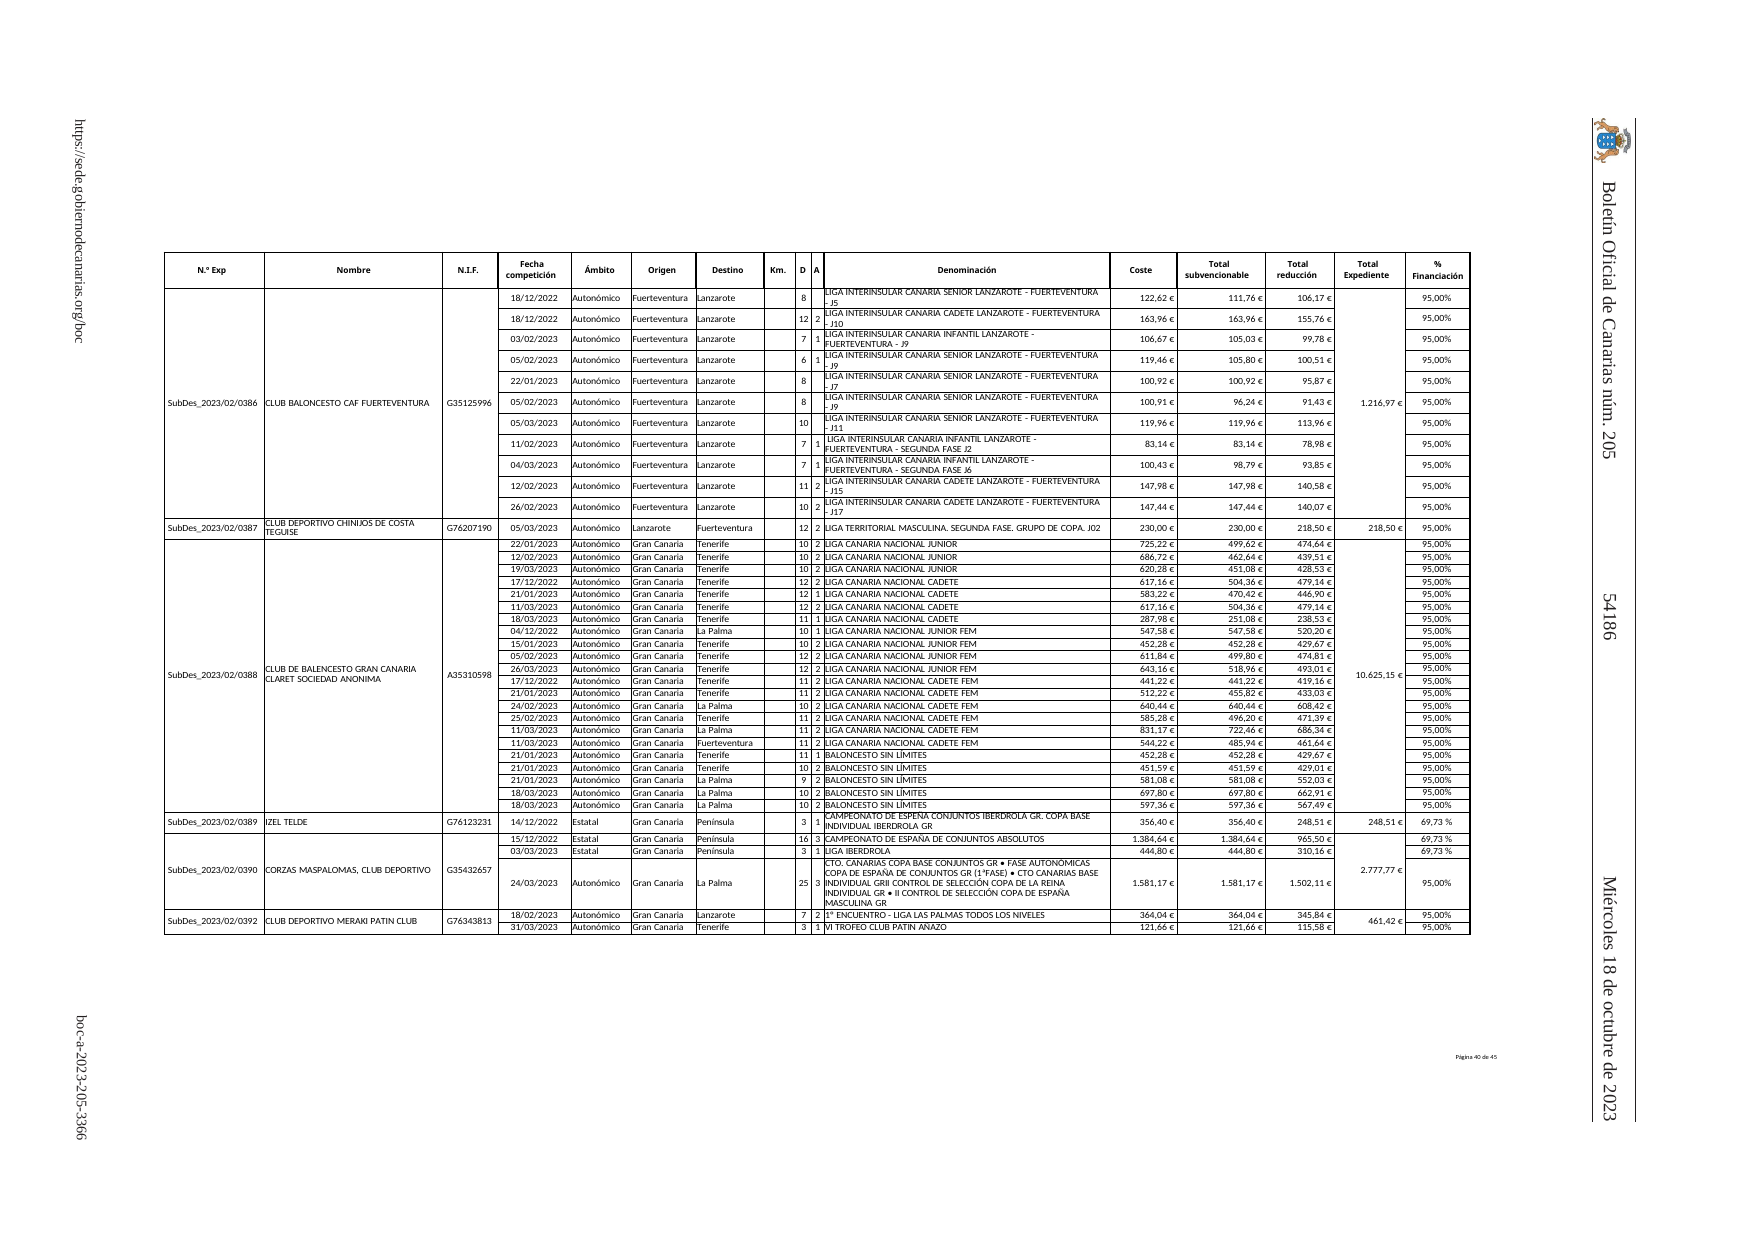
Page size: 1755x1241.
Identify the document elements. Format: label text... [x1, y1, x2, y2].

table_cell [765, 498, 795, 518]
table_cell Estatal [572, 813, 631, 833]
table_cell 1 [812, 589, 824, 601]
table_cell Fuerteventura [697, 519, 764, 539]
table_cell LIGA CANARIA NACIONAL CADETE [825, 589, 1110, 601]
table_cell 3 [812, 859, 824, 909]
table_cell 18/03/2023 [499, 614, 571, 625]
table_cell 12 [796, 309, 811, 329]
table_cell Gran Canaria [632, 602, 696, 613]
table_cell Fuerteventura [632, 477, 696, 497]
table_cell 95,00% [1406, 351, 1469, 371]
table_cell 95,00% [1406, 614, 1469, 625]
table_cell 95,00% [1406, 676, 1469, 687]
table_cell 163,96 € [1178, 309, 1265, 329]
table_cell 686,72 € [1111, 552, 1177, 563]
table_cell 11 [796, 726, 811, 737]
table_cell 429,01 € [1266, 763, 1334, 774]
table_cell 520,20 € [1266, 626, 1334, 638]
table_cell Gran Canaria [632, 738, 696, 749]
table_cell 583,22 € [1111, 589, 1177, 601]
table_cell 1 [812, 813, 824, 833]
table_cell 451,08 € [1178, 565, 1265, 576]
table_cell 470,42 € [1178, 589, 1265, 601]
table_cell 12/02/2023 [499, 552, 571, 563]
table_cell BALONCESTO SIN LÍMITES [825, 750, 1110, 762]
table_cell 493,01 € [1266, 664, 1334, 675]
table_cell 119,96 € [1111, 414, 1177, 434]
table_cell Fuerteventura [632, 456, 696, 476]
table_cell [765, 309, 795, 329]
table_cell Autonómico [572, 456, 631, 476]
table_cell 499,62 € [1178, 540, 1265, 551]
table_cell [765, 477, 795, 497]
table_cell Lanzarote [697, 372, 764, 392]
table_cell 95,87 € [1266, 372, 1334, 392]
table_cell Autonómico [572, 910, 631, 921]
table_cell 11/03/2023 [499, 738, 571, 749]
table_cell Autonómico [572, 372, 631, 392]
table_cell CLUB DEPORTIVO MERAKI PATIN CLUB [265, 910, 442, 934]
table_cell Estatal [572, 834, 631, 845]
table_cell 95,00% [1406, 910, 1469, 921]
table_cell 140,58 € [1266, 477, 1334, 497]
table_cell Autonómico [572, 414, 631, 434]
table_cell 95,00% [1406, 393, 1469, 413]
table_cell Lanzarote [697, 309, 764, 329]
table_cell Autonómico [572, 859, 631, 909]
table_cell 617,16 € [1111, 577, 1177, 588]
table_cell 439,51 € [1266, 552, 1334, 563]
table_cell [765, 289, 795, 308]
table_cell Gran Canaria [632, 800, 696, 811]
table_cell 433,03 € [1266, 689, 1334, 700]
table_cell LIGA CANARIA NACIONAL CADETE FEM [825, 713, 1110, 724]
table_cell 1.581,17 € [1111, 859, 1177, 909]
table_cell 485,94 € [1178, 738, 1265, 749]
table_cell CORZAS MASPALOMAS, CLUB DEPORTIVO [265, 834, 442, 909]
table_cell 21/01/2023 [499, 763, 571, 774]
table_cell [765, 846, 795, 858]
table_cell [765, 750, 795, 762]
table_cell 03/02/2023 [499, 330, 571, 350]
table_cell Gran Canaria [632, 614, 696, 625]
table_cell 115,58 € [1266, 923, 1334, 934]
table_cell 95,00% [1406, 859, 1469, 909]
table_cell 462,64 € [1178, 552, 1265, 563]
table_cell 95,00% [1406, 651, 1469, 663]
table_cell 12 [796, 589, 811, 601]
table_cell G76207190 [443, 519, 498, 539]
table_cell Tenerife [697, 689, 764, 700]
table_cell Autonómico [572, 800, 631, 811]
table_cell Lanzarote [697, 456, 764, 476]
table_cell 21/01/2023 [499, 775, 571, 787]
table_cell 95,00% [1406, 775, 1469, 787]
table_cell LIGA INTERINSULAR CANARIA SENIOR LANZAROTE - FUERTEVENTURA - J9 [825, 351, 1110, 371]
table_cell 2 [812, 498, 824, 518]
table_cell 1 [812, 435, 824, 455]
table_cell 100,43 € [1111, 456, 1177, 476]
table_header Ámbito [572, 253, 631, 287]
table_cell LIGA CANARIA NACIONAL CADETE FEM [825, 726, 1110, 737]
table_cell 11 [796, 689, 811, 700]
table_cell Autonómico [572, 689, 631, 700]
table_cell 21/01/2023 [499, 689, 571, 700]
table_cell 1 [812, 614, 824, 625]
table_cell LIGA INTERINSULAR CANARIA SENIOR LANZAROTE - FUERTEVENTURA - J5 [825, 289, 1110, 308]
table_cell 441,22 € [1111, 676, 1177, 687]
table_cell LIGA CANARIA NACIONAL JUNIOR FEM [825, 651, 1110, 663]
table_cell 95,00% [1406, 923, 1469, 934]
table_cell 2 [812, 738, 824, 749]
table_cell 2 [812, 565, 824, 576]
table_cell 10 [796, 565, 811, 576]
table_cell 95,00% [1406, 289, 1469, 308]
table_cell 18/12/2022 [499, 309, 571, 329]
table_cell LIGA IBERDROLA [825, 846, 1110, 858]
table_header Origen [632, 253, 695, 287]
table_cell Gran Canaria [632, 923, 696, 934]
table_cell 597,36 € [1111, 800, 1177, 811]
table_cell CLUB BALONCESTO CAF FUERTEVENTURA [265, 289, 442, 518]
table_cell [765, 763, 795, 774]
table_cell Lanzarote [697, 330, 764, 350]
table_cell SubDes_2023/02/0386 [165, 289, 264, 518]
table_cell 479,14 € [1266, 577, 1334, 588]
table_cell [765, 519, 795, 539]
table_cell LIGA CANARIA NACIONAL CADETE FEM [825, 689, 1110, 700]
table_header Fecha competición [499, 253, 571, 287]
table_cell 1 [812, 750, 824, 762]
table_cell 95,00% [1406, 701, 1469, 712]
table_cell 111,76 € [1178, 289, 1265, 308]
table_cell 1 [812, 846, 824, 858]
table_cell 11 [796, 614, 811, 625]
table_cell Gran Canaria [632, 577, 696, 588]
table_cell SubDes_2023/02/0390 [165, 834, 264, 909]
table_cell 287,98 € [1111, 614, 1177, 625]
table_cell 24/03/2023 [499, 859, 571, 909]
table_cell Gran Canaria [632, 540, 696, 551]
table_cell Fuerteventura [632, 309, 696, 329]
table_cell 04/03/2023 [499, 456, 571, 476]
table_cell Gran Canaria [632, 726, 696, 737]
table_cell Gran Canaria [632, 701, 696, 712]
table_cell 10 [796, 540, 811, 551]
table_cell [765, 540, 795, 551]
table_cell Tenerife [697, 664, 764, 675]
table_cell 608,42 € [1266, 701, 1334, 712]
table_cell 9 [796, 775, 811, 787]
table_cell La Palma [697, 859, 764, 909]
table_cell 2 [812, 664, 824, 675]
table_cell 95,00% [1406, 414, 1469, 434]
table_cell 356,40 € [1111, 813, 1177, 833]
table_cell [765, 775, 795, 787]
table_cell 05/02/2023 [499, 351, 571, 371]
table_cell 10 [796, 788, 811, 799]
table_cell [765, 552, 795, 563]
table_cell 451,59 € [1178, 763, 1265, 774]
table_cell SubDes_2023/02/0387 [165, 519, 264, 539]
table_cell Fuerteventura [632, 351, 696, 371]
table_cell Tenerife [697, 577, 764, 588]
table_cell 2 [812, 639, 824, 650]
table_cell Gran Canaria [632, 565, 696, 576]
table_cell [765, 589, 795, 601]
table_cell 428,53 € [1266, 565, 1334, 576]
table_cell Tenerife [697, 651, 764, 663]
table_cell SubDes_2023/02/0389 [165, 813, 264, 833]
table_cell La Palma [697, 775, 764, 787]
table_cell 10 [796, 498, 811, 518]
table_cell 95,00% [1406, 713, 1469, 724]
table_cell 2 [812, 788, 824, 799]
table_cell 95,00% [1406, 540, 1469, 551]
table_cell CTO. CANARIAS COPA BASE CONJUNTOS GR • FASE AUTONÓMICAS COPA DE ESPAÑA DE CONJUNTOS GR (1ªFASE) • CTO CANARIAS BASE INDIVIDUAL GRII CONTROL DE SELECCIÓN COPA DE LA REINA INDIVIDUAL GR • II CONTROL DE SELECCIÓN COPA DE ESPAÑA MASCULINA GR [825, 859, 1110, 909]
table_cell 95,00% [1406, 519, 1469, 539]
table_cell SubDes_2023/02/0388 [165, 540, 264, 811]
table_cell Gran Canaria [632, 626, 696, 638]
table_cell 95,00% [1406, 626, 1469, 638]
table_cell Fuerteventura [632, 435, 696, 455]
table_cell [765, 614, 795, 625]
table_cell Lanzarote [697, 435, 764, 455]
table_cell [765, 351, 795, 371]
table_cell Autonómico [572, 309, 631, 329]
table_cell SubDes_2023/02/0392 [165, 910, 264, 934]
table_cell LIGA CANARIA NACIONAL CADETE FEM [825, 701, 1110, 712]
table_cell 100,51 € [1266, 351, 1334, 371]
table_cell 2 [812, 910, 824, 921]
table_cell 11 [796, 738, 811, 749]
table_cell LIGA INTERINSULAR CANARIA INFANTIL LANZAROTE - FUERTEVENTURA - J9 [825, 330, 1110, 350]
table_cell 24/02/2023 [499, 701, 571, 712]
table_cell 147,44 € [1111, 498, 1177, 518]
table_cell Gran Canaria [632, 676, 696, 687]
table_cell Península [697, 834, 764, 845]
table_cell Autonómico [572, 750, 631, 762]
table_cell Autonómico [572, 664, 631, 675]
table_cell Tenerife [697, 750, 764, 762]
table_cell Autonómico [572, 651, 631, 663]
table_cell 2 [812, 540, 824, 551]
table_cell Autonómico [572, 589, 631, 601]
table_cell 722,46 € [1178, 726, 1265, 737]
text 54186 [1600, 593, 1621, 642]
table_cell 218,50 € [1335, 519, 1405, 539]
table_cell 1.216,97 € [1335, 289, 1405, 518]
table_header N.º Exp [165, 253, 264, 287]
table_cell 17/12/2022 [499, 676, 571, 687]
table_cell [765, 456, 795, 476]
table_cell BALONCESTO SIN LÍMITES [825, 788, 1110, 799]
table_cell 95,00% [1406, 456, 1469, 476]
table_cell 15/01/2023 [499, 639, 571, 650]
table_cell Gran Canaria [632, 859, 696, 909]
table_cell 95,00% [1406, 664, 1469, 675]
table_cell 91,43 € [1266, 393, 1334, 413]
table_cell Lanzarote [697, 910, 764, 921]
table_cell Autonómico [572, 763, 631, 774]
table_cell 95,00% [1406, 788, 1469, 799]
table_cell Lanzarote [632, 519, 696, 539]
table_cell [765, 664, 795, 675]
table_cell 22/01/2023 [499, 372, 571, 392]
table_cell [765, 676, 795, 687]
table_cell Tenerife [697, 763, 764, 774]
table_cell LIGA TERRITORIAL MASCULINA. SEGUNDA FASE. GRUPO DE COPA. J02 [825, 519, 1110, 539]
table_cell 2 [812, 552, 824, 563]
table_cell 429,67 € [1266, 639, 1334, 650]
table_cell Lanzarote [697, 498, 764, 518]
table_cell LIGA CANARIA NACIONAL JUNIOR [825, 552, 1110, 563]
table_cell 83,14 € [1178, 435, 1265, 455]
table_cell Gran Canaria [632, 689, 696, 700]
table_cell 95,00% [1406, 552, 1469, 563]
table_cell Gran Canaria [632, 651, 696, 663]
table_cell 95,00% [1406, 639, 1469, 650]
table_cell 3 [796, 846, 811, 858]
table_cell 2 [812, 701, 824, 712]
table_cell 238,53 € [1266, 614, 1334, 625]
table_cell [765, 834, 795, 845]
table_cell 452,28 € [1178, 639, 1265, 650]
table_cell 04/12/2022 [499, 626, 571, 638]
table_cell Autonómico [572, 577, 631, 588]
table_cell 8 [796, 372, 811, 392]
table_cell Autonómico [572, 626, 631, 638]
table_cell CLUB DEPORTIVO CHINIJOS DE COSTA TEGUISE [265, 519, 442, 539]
table_cell 147,44 € [1178, 498, 1265, 518]
table_cell 581,08 € [1111, 775, 1177, 787]
table_cell 441,22 € [1178, 676, 1265, 687]
table_cell 552,03 € [1266, 775, 1334, 787]
table_cell 10 [796, 800, 811, 811]
table_cell Autonómico [572, 393, 631, 413]
table_cell 364,04 € [1111, 910, 1177, 921]
table_cell 113,96 € [1266, 414, 1334, 434]
table_cell 965,50 € [1266, 834, 1334, 845]
table_cell 10 [796, 639, 811, 650]
table_cell 7 [796, 910, 811, 921]
table_cell 504,36 € [1178, 602, 1265, 613]
table_cell 1.502,11 € [1266, 859, 1334, 909]
table_cell 455,82 € [1178, 689, 1265, 700]
table_cell 230,00 € [1178, 519, 1265, 539]
table_cell 12 [796, 664, 811, 675]
table_cell 452,28 € [1111, 639, 1177, 650]
table_cell 95,00% [1406, 800, 1469, 811]
table_cell 121,66 € [1178, 923, 1265, 934]
table_cell 2 [812, 726, 824, 737]
table_cell [765, 701, 795, 712]
table_cell 451,59 € [1111, 763, 1177, 774]
table_cell 05/02/2023 [499, 393, 571, 413]
table_header Denominación [825, 253, 1109, 287]
table_cell 18/02/2023 [499, 910, 571, 921]
table_cell LIGA INTERINSULAR CANARIA INFANTIL LANZAROTE - FUERTEVENTURA - SEGUNDA FASE J2 [825, 435, 1110, 455]
table_cell [765, 726, 795, 737]
table_cell Autonómico [572, 330, 631, 350]
table_cell 7 [796, 456, 811, 476]
table_cell 345,84 € [1266, 910, 1334, 921]
table_cell 03/03/2023 [499, 846, 571, 858]
table_cell Autonómico [572, 788, 631, 799]
table_cell 11/03/2023 [499, 726, 571, 737]
table_cell 452,28 € [1111, 750, 1177, 762]
table_cell [812, 372, 824, 392]
table_cell 461,64 € [1266, 738, 1334, 749]
table_cell [765, 393, 795, 413]
table_cell 452,28 € [1178, 750, 1265, 762]
table_cell 95,00% [1406, 589, 1469, 601]
table_cell 504,36 € [1178, 577, 1265, 588]
table_cell 686,34 € [1266, 726, 1334, 737]
table_cell La Palma [697, 726, 764, 737]
table_header Total reducción [1266, 253, 1334, 287]
table_cell 17/12/2022 [499, 577, 571, 588]
table_cell Autonómico [572, 289, 631, 308]
table_cell Península [697, 813, 764, 833]
table_cell 26/03/2023 [499, 664, 571, 675]
table_cell [812, 393, 824, 413]
table_cell 2 [812, 775, 824, 787]
table_cell 106,67 € [1111, 330, 1177, 350]
table_cell 3 [812, 834, 824, 845]
table_cell 10 [796, 552, 811, 563]
table_cell LIGA INTERINSULAR CANARIA CADETE LANZAROTE - FUERTEVENTURA - J10 [825, 309, 1110, 329]
table_cell [765, 602, 795, 613]
table_cell IZEL TELDE [265, 813, 442, 833]
table_cell 640,44 € [1178, 701, 1265, 712]
table_cell 95,00% [1406, 498, 1469, 518]
table_cell 119,96 € [1178, 414, 1265, 434]
table_cell 10 [796, 414, 811, 434]
table_cell 99,78 € [1266, 330, 1334, 350]
table_cell 567,49 € [1266, 800, 1334, 811]
table_cell 6 [796, 351, 811, 371]
table_cell [765, 800, 795, 811]
table_cell 547,58 € [1111, 626, 1177, 638]
table_cell 611,84 € [1111, 651, 1177, 663]
table_cell 100,92 € [1178, 372, 1265, 392]
table_cell 471,39 € [1266, 713, 1334, 724]
table_cell 2 [812, 676, 824, 687]
table_cell 119,46 € [1111, 351, 1177, 371]
table_cell Autonómico [572, 614, 631, 625]
table_cell 1 [812, 626, 824, 638]
table_header Destino [697, 253, 763, 287]
table_cell 105,80 € [1178, 351, 1265, 371]
table_cell 95,00% [1406, 577, 1469, 588]
table_cell 7 [796, 330, 811, 350]
table_cell 11 [796, 477, 811, 497]
table_cell Gran Canaria [632, 788, 696, 799]
table_cell 69,73 % [1406, 846, 1469, 858]
table_header % Financiación [1406, 253, 1469, 287]
table_cell 2 [812, 689, 824, 700]
table_cell 78,98 € [1266, 435, 1334, 455]
table_cell 95,00% [1406, 602, 1469, 613]
table_cell 122,62 € [1111, 289, 1177, 308]
table_cell 620,28 € [1111, 565, 1177, 576]
table_cell 18/03/2023 [499, 788, 571, 799]
table_cell 26/02/2023 [499, 498, 571, 518]
table_cell 2 [812, 519, 824, 539]
table_cell 95,00% [1406, 309, 1469, 329]
table_cell 2.777,77 € [1335, 834, 1405, 909]
table_cell 218,50 € [1266, 519, 1334, 539]
table_cell 446,90 € [1266, 589, 1334, 601]
table_cell [765, 565, 795, 576]
table_cell 11 [796, 750, 811, 762]
table_cell [765, 435, 795, 455]
table_cell Gran Canaria [632, 750, 696, 762]
table_cell 697,80 € [1111, 788, 1177, 799]
table_cell 95,00% [1406, 477, 1469, 497]
table_cell 585,28 € [1111, 713, 1177, 724]
table_cell 95,00% [1406, 763, 1469, 774]
table_header Coste [1111, 253, 1176, 287]
table_cell 147,98 € [1178, 477, 1265, 497]
table_cell CAMPEONATO DE ESPEÑA CONJUNTOS IBERDROLA GR. COPA BASE INDIVIDUAL IBERDROLA GR [825, 813, 1110, 833]
table_cell La Palma [697, 800, 764, 811]
table_cell Autonómico [572, 713, 631, 724]
table_cell Gran Canaria [632, 775, 696, 787]
table_cell 356,40 € [1178, 813, 1265, 833]
table_cell 831,17 € [1111, 726, 1177, 737]
table_cell 100,92 € [1111, 372, 1177, 392]
table_cell VI TROFEO CLUB PATIN AÑAZO [825, 923, 1110, 934]
table_cell 8 [796, 393, 811, 413]
table_cell 12 [796, 651, 811, 663]
table_cell Tenerife [697, 923, 764, 934]
table_cell 1.581,17 € [1178, 859, 1265, 909]
table_cell LIGA CANARIA NACIONAL JUNIOR FEM [825, 639, 1110, 650]
table_cell La Palma [697, 626, 764, 638]
table_cell 83,14 € [1111, 435, 1177, 455]
table_cell Autonómico [572, 775, 631, 787]
table_cell Gran Canaria [632, 813, 696, 833]
table_cell 310,16 € [1266, 846, 1334, 858]
table_cell Lanzarote [697, 414, 764, 434]
table_cell [765, 813, 795, 833]
table_cell LIGA INTERINSULAR CANARIA SENIOR LANZAROTE - FUERTEVENTURA - J11 [825, 414, 1110, 434]
table_cell 547,58 € [1178, 626, 1265, 638]
table_cell 725,22 € [1111, 540, 1177, 551]
table_cell Autonómico [572, 540, 631, 551]
table_cell LIGA CANARIA NACIONAL JUNIOR [825, 540, 1110, 551]
table_cell LIGA CANARIA NACIONAL CADETE [825, 614, 1110, 625]
table_cell 155,76 € [1266, 309, 1334, 329]
table_cell 3 [796, 923, 811, 934]
table_cell 643,16 € [1111, 664, 1177, 675]
table_cell 96,24 € [1178, 393, 1265, 413]
table_cell Autonómico [572, 726, 631, 737]
table_cell 8 [796, 289, 811, 308]
table_cell 429,67 € [1266, 750, 1334, 762]
table_cell 1 [812, 923, 824, 934]
table_cell Tenerife [697, 614, 764, 625]
table_cell 69,73 % [1406, 813, 1469, 833]
table_cell Autonómico [572, 498, 631, 518]
table_cell Autonómico [572, 519, 631, 539]
table_cell 444,80 € [1111, 846, 1177, 858]
table_cell 25 [796, 859, 811, 909]
table_cell [765, 639, 795, 650]
table_cell 95,00% [1406, 565, 1469, 576]
table_cell LIGA CANARIA NACIONAL CADETE FEM [825, 738, 1110, 749]
table_cell 95,00% [1406, 726, 1469, 737]
table_cell 121,66 € [1111, 923, 1177, 934]
table_cell Península [697, 846, 764, 858]
table_cell [812, 414, 824, 434]
table_header N.I.F. [443, 253, 497, 287]
table_cell Gran Canaria [632, 639, 696, 650]
table_cell LIGA INTERINSULAR CANARIA SENIOR LANZAROTE - FUERTEVENTURA - J7 [825, 372, 1110, 392]
table_cell CAMPEONATO DE ESPAÑA DE CONJUNTOS ABSOLUTOS [825, 834, 1110, 845]
table_cell 1 [812, 351, 824, 371]
table_cell LIGA INTERINSULAR CANARIA INFANTIL LANZAROTE - FUERTEVENTURA - SEGUNDA FASE J6 [825, 456, 1110, 476]
table_header Total subvencionable [1178, 253, 1265, 287]
table_cell 11/03/2023 [499, 602, 571, 613]
table_cell Lanzarote [697, 393, 764, 413]
table_cell Fuerteventura [697, 738, 764, 749]
table_cell Lanzarote [697, 289, 764, 308]
table_cell Gran Canaria [632, 846, 696, 858]
table_cell Autonómico [572, 435, 631, 455]
table_cell 12 [796, 577, 811, 588]
table_cell 10 [796, 763, 811, 774]
table_cell 05/03/2023 [499, 519, 571, 539]
table_cell 1 [812, 330, 824, 350]
table_cell Fuerteventura [632, 330, 696, 350]
table_cell 31/03/2023 [499, 923, 571, 934]
table_cell 364,04 € [1178, 910, 1265, 921]
table_cell 1 [812, 456, 824, 476]
table_cell Fuerteventura [632, 372, 696, 392]
table_cell Autonómico [572, 602, 631, 613]
table_cell [765, 738, 795, 749]
table_cell 16 [796, 834, 811, 845]
table_cell 617,16 € [1111, 602, 1177, 613]
text Miércoles 18 de octubre de 2023 [1600, 876, 1621, 1124]
table_cell Tenerife [697, 639, 764, 650]
table_cell 21/01/2023 [499, 589, 571, 601]
table_cell [765, 626, 795, 638]
table_cell Fuerteventura [632, 414, 696, 434]
table_cell [765, 330, 795, 350]
table_cell LIGA CANARIA NACIONAL CADETE FEM [825, 676, 1110, 687]
table_cell 518,96 € [1178, 664, 1265, 675]
table_cell 95,00% [1406, 689, 1469, 700]
table_cell 512,22 € [1111, 689, 1177, 700]
table_cell [765, 923, 795, 934]
table_cell 640,44 € [1111, 701, 1177, 712]
table_cell 1.384,64 € [1178, 834, 1265, 845]
table_cell 95,00% [1406, 435, 1469, 455]
table_cell 10 [796, 701, 811, 712]
table_cell [765, 651, 795, 663]
table_cell LIGA INTERINSULAR CANARIA CADETE LANZAROTE - FUERTEVENTURA - J15 [825, 477, 1110, 497]
table_cell Autonómico [572, 565, 631, 576]
table_cell LIGA CANARIA NACIONAL JUNIOR [825, 565, 1110, 576]
table_cell 05/02/2023 [499, 651, 571, 663]
table_cell La Palma [697, 701, 764, 712]
table_cell 21/01/2023 [499, 750, 571, 762]
table_cell 251,08 € [1178, 614, 1265, 625]
table_cell 2 [812, 477, 824, 497]
table_cell LIGA CANARIA NACIONAL CADETE [825, 577, 1110, 588]
table_cell 248,51 € [1266, 813, 1334, 833]
table_cell 106,17 € [1266, 289, 1334, 308]
table_cell Autonómico [572, 923, 631, 934]
table_cell 22/01/2023 [499, 540, 571, 551]
table_cell Gran Canaria [632, 910, 696, 921]
table_header Nombre [265, 253, 442, 287]
table_cell 25/02/2023 [499, 713, 571, 724]
table_cell 105,03 € [1178, 330, 1265, 350]
table_cell 544,22 € [1111, 738, 1177, 749]
table_cell 2 [812, 651, 824, 663]
table_cell LIGA CANARIA NACIONAL CADETE [825, 602, 1110, 613]
table_cell 14/12/2022 [499, 813, 571, 833]
table_cell Tenerife [697, 565, 764, 576]
table_cell BALONCESTO SIN LÍMITES [825, 800, 1110, 811]
text Boletín Oficial de Canarias núm. 205 [1599, 181, 1620, 462]
table_cell 147,98 € [1111, 477, 1177, 497]
table_cell 12 [796, 519, 811, 539]
table_cell Autonómico [572, 738, 631, 749]
table_cell Autonómico [572, 639, 631, 650]
table_cell 499,80 € [1178, 651, 1265, 663]
table_cell CLUB DE BALENCESTO GRAN CANARIA CLARET SOCIEDAD ANONIMA [265, 540, 442, 811]
table_cell Tenerife [697, 552, 764, 563]
table_cell 12 [796, 602, 811, 613]
table_cell Lanzarote [697, 351, 764, 371]
text boc-a-2023-205-3366 [74, 1016, 91, 1145]
table_cell Gran Canaria [632, 834, 696, 845]
table_cell Autonómico [572, 477, 631, 497]
table_cell 1.384,64 € [1111, 834, 1177, 845]
table_cell LIGA CANARIA NACIONAL JUNIOR FEM [825, 626, 1110, 638]
table_cell [765, 788, 795, 799]
table_cell 18/12/2022 [499, 289, 571, 308]
text https://sede.gobiernodecanarias.org/boc [72, 119, 89, 353]
table_cell 11 [796, 713, 811, 724]
table_cell 474,64 € [1266, 540, 1334, 551]
table_cell Gran Canaria [632, 589, 696, 601]
table_cell 100,91 € [1111, 393, 1177, 413]
table_cell La Palma [697, 788, 764, 799]
table_cell 140,07 € [1266, 498, 1334, 518]
table_cell LIGA INTERINSULAR CANARIA SENIOR LANZAROTE - FUERTEVENTURA - J9 [825, 393, 1110, 413]
table_cell Tenerife [697, 676, 764, 687]
table_cell 2 [812, 309, 824, 329]
table_cell [765, 372, 795, 392]
table_cell Autonómico [572, 676, 631, 687]
table_cell 230,00 € [1111, 519, 1177, 539]
table_cell 95,00% [1406, 750, 1469, 762]
table_cell Tenerife [697, 589, 764, 601]
table_cell 7 [796, 435, 811, 455]
table_cell Gran Canaria [632, 763, 696, 774]
table_cell 248,51 € [1335, 813, 1405, 833]
table_cell Estatal [572, 846, 631, 858]
table_cell 98,79 € [1178, 456, 1265, 476]
table_cell Gran Canaria [632, 664, 696, 675]
table_cell LIGA INTERINSULAR CANARIA CADETE LANZAROTE - FUERTEVENTURA - J17 [825, 498, 1110, 518]
table_cell 479,14 € [1266, 602, 1334, 613]
table_cell Autonómico [572, 351, 631, 371]
table_cell 2 [812, 713, 824, 724]
table_cell 444,80 € [1178, 846, 1265, 858]
table_cell Autonómico [572, 701, 631, 712]
table_cell 2 [812, 602, 824, 613]
table_cell 474,81 € [1266, 651, 1334, 663]
table_cell 461,42 € [1335, 910, 1405, 934]
table_cell [765, 689, 795, 700]
table_cell [765, 910, 795, 921]
table_cell LIGA CANARIA NACIONAL JUNIOR FEM [825, 664, 1110, 675]
table_cell G76343813 [443, 910, 498, 934]
table_cell 163,96 € [1111, 309, 1177, 329]
table_cell 581,08 € [1178, 775, 1265, 787]
table_cell 95,00% [1406, 330, 1469, 350]
table_cell 11 [796, 676, 811, 687]
table_cell 2 [812, 577, 824, 588]
table_cell 18/03/2023 [499, 800, 571, 811]
table_cell 19/03/2023 [499, 565, 571, 576]
table_cell Tenerife [697, 540, 764, 551]
table_cell Tenerife [697, 602, 764, 613]
table_cell Fuerteventura [632, 393, 696, 413]
table_header A [812, 253, 823, 287]
table_cell 419,16 € [1266, 676, 1334, 687]
table_cell G35432657 [443, 834, 498, 909]
table_cell 15/12/2022 [499, 834, 571, 845]
table_cell 93,85 € [1266, 456, 1334, 476]
table_cell [812, 289, 824, 308]
table_cell Autonómico [572, 552, 631, 563]
table_cell Gran Canaria [632, 713, 696, 724]
table_cell 05/03/2023 [499, 414, 571, 434]
table_cell [765, 859, 795, 909]
table_cell 1º ENCUENTRO - LIGA LAS PALMAS TODOS LOS NIVELES [825, 910, 1110, 921]
table_cell 3 [796, 813, 811, 833]
table_cell G35125996 [443, 289, 498, 518]
table_cell 662,91 € [1266, 788, 1334, 799]
table_cell 11/02/2023 [499, 435, 571, 455]
table_cell Fuerteventura [632, 289, 696, 308]
table_cell [765, 713, 795, 724]
table_cell Gran Canaria [632, 552, 696, 563]
table_cell BALONCESTO SIN LÍMITES [825, 775, 1110, 787]
table_cell Fuerteventura [632, 498, 696, 518]
table_cell 95,00% [1406, 738, 1469, 749]
table_cell 2 [812, 800, 824, 811]
table_cell [765, 414, 795, 434]
table_cell 10.625,15 € [1335, 540, 1405, 811]
table_header Km. [765, 253, 795, 287]
table_cell 2 [812, 763, 824, 774]
table_cell 95,00% [1406, 372, 1469, 392]
table_cell 69,73 % [1406, 834, 1469, 845]
table_cell 496,20 € [1178, 713, 1265, 724]
table_cell 12/02/2023 [499, 477, 571, 497]
table_cell Lanzarote [697, 477, 764, 497]
table_cell 597,36 € [1178, 800, 1265, 811]
table_cell BALONCESTO SIN LÍMITES [825, 763, 1110, 774]
table_cell G76123231 [443, 813, 498, 833]
table_header Total Expediente [1335, 253, 1405, 287]
table_cell [765, 577, 795, 588]
table_cell 697,80 € [1178, 788, 1265, 799]
table_header D [796, 253, 811, 287]
table_cell Tenerife [697, 713, 764, 724]
table_cell A35310598 [443, 540, 498, 811]
table_cell 10 [796, 626, 811, 638]
